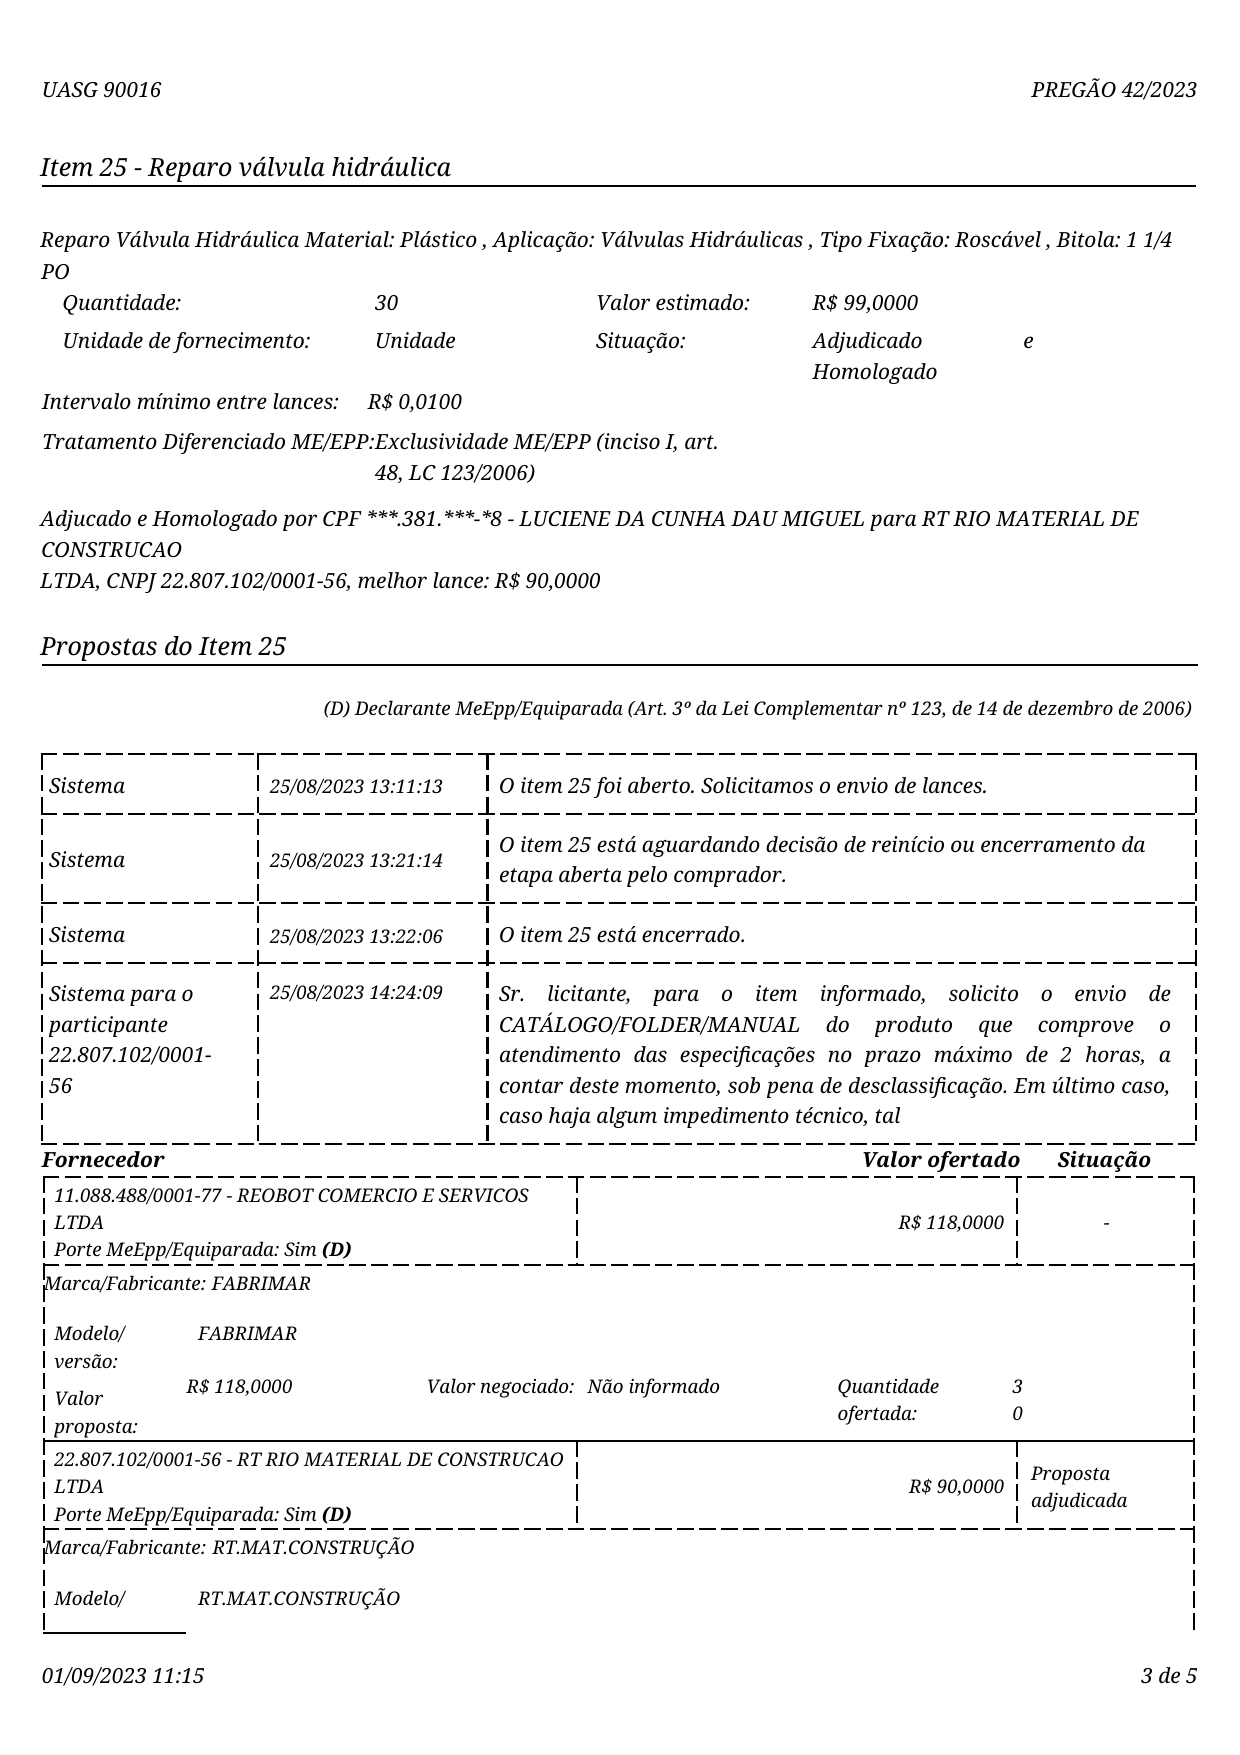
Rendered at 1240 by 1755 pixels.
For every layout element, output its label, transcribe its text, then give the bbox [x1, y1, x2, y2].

table_cell [838, 1581, 1031, 1632]
text 48, LC 123/2006) [375, 458, 1200, 486]
table_cell [1031, 1264, 1194, 1317]
table_cell Marca/Fabricante: FABRIMAR [44, 1264, 577, 1317]
text Propostas do Item 25 [40, 629, 1200, 663]
table_cell R$ 90,0000 [838, 1442, 1017, 1528]
table_cell [577, 1581, 837, 1632]
table_cell Modelo/ [44, 1581, 186, 1632]
table_header 11.088.488/0001-77 - REOBOT COMERCIO E SERVICOS LTDA Porte MeEpp/Equiparada: Sim (D) [44, 1176, 577, 1264]
table_cell [838, 1317, 1031, 1367]
table_cell R$ 118,0000 Valor negociado: [186, 1367, 577, 1440]
table_cell [1031, 1528, 1194, 1581]
table_cell [1017, 1442, 1031, 1528]
table_header R$ 99,0000 Adjudicado e Homologado [813, 288, 1036, 387]
table_cell Quantidade ofertada: [838, 1367, 1002, 1440]
table_cell Sistema [42, 902, 258, 962]
table_cell [577, 1528, 837, 1581]
table_cell [577, 1264, 837, 1317]
text Item 25 - Reparo válvula hidráulica [40, 150, 1200, 184]
table_cell Modelo/versão: Valor proposta: [44, 1317, 186, 1440]
table_header Quantidade: Unidade de fornecimento: [63, 288, 375, 387]
table_cell Marca/Fabricante: RT.MAT.CONSTRUÇÃO [44, 1528, 577, 1581]
table_cell [1031, 1581, 1194, 1632]
table_header [577, 1176, 837, 1264]
table_cell Proposta adjudicada [1031, 1442, 1194, 1528]
table_cell [1031, 1367, 1194, 1440]
table_cell [577, 1317, 837, 1367]
table_cell [838, 1528, 1031, 1581]
table_cell [838, 1264, 1031, 1317]
table_cell FABRIMAR [186, 1317, 577, 1367]
text LTDA, CNPJ 22.807.102/0001-56, melhor lance: R$ 90,0000 [40, 566, 1200, 595]
table_cell O item 25 está encerrado. [488, 902, 1196, 962]
table_cell Sistema [42, 813, 258, 902]
table_cell 25/08/2023 13:22:06 [258, 902, 487, 962]
text (D) Declarante MeEpp/Equiparada (Art. 3º da Lei Complementar nº 123, de 14 de dezembro de 2006) [42, 696, 1194, 721]
table_cell [577, 1442, 837, 1528]
table_header Sistema [42, 753, 258, 812]
table_header O item 25 foi aberto. Solicitamos o envio de lances. [488, 753, 1196, 812]
table_cell 30 [1002, 1367, 1031, 1440]
table_cell 25/08/2023 14:24:09 [258, 962, 487, 1143]
text Adjucado e Homologado por CPF ***.381.***-*8 - LUCIENE DA CUNHA DAU MIGUEL para RT RIO MATERIAL DE CONSTRUCAO [40, 504, 1200, 563]
table_cell O item 25 está aguardando decisão de reinício ou encerramento da etapa aberta pelo comprador. [488, 813, 1196, 902]
table_cell [1031, 1317, 1194, 1367]
table_header Valor estimado: Situação: [596, 288, 812, 387]
table_header R$ 118,0000 [838, 1176, 1017, 1264]
table_header 25/08/2023 13:11:13 [258, 753, 487, 812]
table_cell 22.807.102/0001-56 - RT RIO MATERIAL DE CONSTRUCAO LTDA Porte MeEpp/Equiparada: Sim (D) [44, 1442, 577, 1528]
table_header 30 Unidade [375, 288, 596, 387]
table_cell RT.MAT.CONSTRUÇÃO [186, 1581, 577, 1632]
table_header - [1031, 1176, 1194, 1264]
table_cell 25/08/2023 13:21:14 [258, 813, 487, 902]
table_cell Sr. licitante, para o item informado, solicito o envio de CATÁLOGO/FOLDER/MANUAL do produto que comprove o atendimento das especificações no prazo máximo de 2 horas, a contar deste momento, sob pena de desclassificação. Em último caso, caso haja algum impedimento técnico, tal [488, 962, 1196, 1143]
table_header [1017, 1176, 1031, 1264]
text Fornecedor Valor ofertado Situação [42, 1145, 1200, 1173]
table_cell Sistema para o participante 22.807.102/0001-56 [42, 962, 258, 1143]
table_cell Não informado [577, 1367, 837, 1440]
text Intervalo mínimo entre lances: R$ 0,0100 [42, 387, 1200, 415]
text Tratamento Diferenciado ME/EPP: Exclusividade ME/EPP (inciso I, art. [42, 427, 1200, 455]
text Reparo Válvula Hidráulica Material: Plástico , Aplicação: Válvulas Hidráulicas , Tipo Fixação: Roscável , Bitola: 1 1/4 PO [40, 226, 1200, 285]
